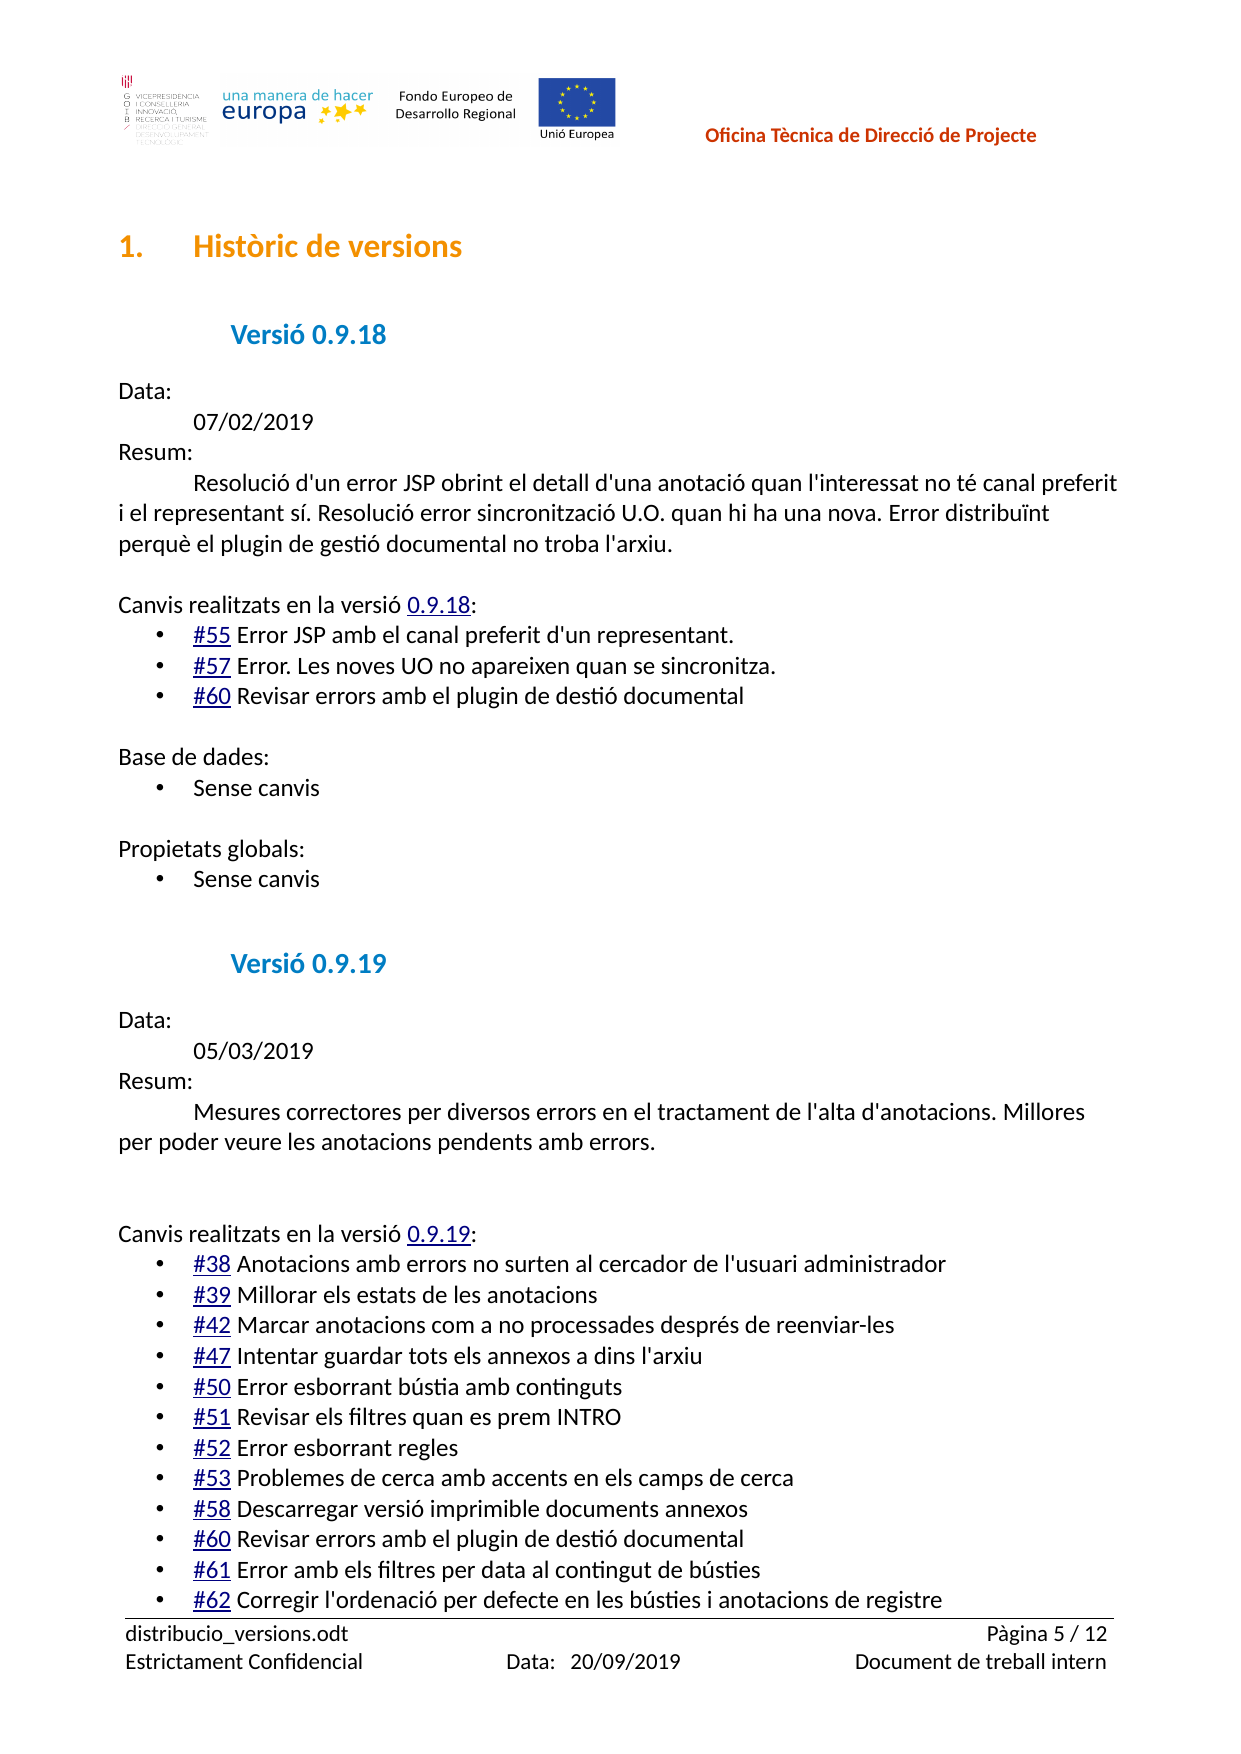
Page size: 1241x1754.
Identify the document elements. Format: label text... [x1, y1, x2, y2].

list #53 Problemes de cerca amb accents en els camps de cerca [156, 1462, 1122, 1493]
text Mesures correctores per diversos errors en el tractament de l'alta d'anotacions. Millores per poder veure les anotacions pendents amb errors. [118, 1096, 1122, 1157]
list #60 Revisar errors amb el plugin de destió documental [156, 1523, 1122, 1554]
list #58 Descarregar versió imprimible documents annexos [156, 1493, 1122, 1523]
list #51 Revisar els filtres quan es prem INTRO [156, 1401, 1122, 1432]
text Canvis realitzats en la versió 0.9.18: [118, 589, 1122, 619]
list #57 Error. Les noves UO no apareixen quan se sincronitza. [156, 650, 1122, 680]
list #47 Intentar guardar tots els annexos a dins l'arxiu [156, 1340, 1122, 1371]
list #42 Marcar anotacions com a no processades després de reenviar-les [156, 1309, 1122, 1340]
text 05/03/2019 [118, 1035, 1122, 1065]
list Sense canvis [156, 772, 1122, 802]
picture [219, 73, 621, 147]
subtitle Versió 0.9.18 [153, 316, 1122, 351]
text Data: [118, 1004, 1122, 1035]
text Resolució d'un error JSP obrint el detall d'una anotació quan l'interessat no té canal preferit i el representant sí. Resolució error sincronització U.O. quan hi ha una nova. Error distribuïnt perquè el plugin de gestió documental no troba l'arxiu. [118, 467, 1122, 558]
list #52 Error esborrant regles [156, 1432, 1122, 1462]
list #39 Millorar els estats de les anotacions [156, 1279, 1122, 1309]
text Resum: [118, 436, 1122, 467]
text Propietats globals: [118, 833, 1122, 863]
subtitle Històric de versions [118, 225, 1122, 266]
text Base de dades: [118, 741, 1122, 772]
list Sense canvis [156, 863, 1122, 894]
list #50 Error esborrant bústia amb continguts [156, 1371, 1122, 1401]
list #55 Error JSP amb el canal preferit d'un representant. [156, 619, 1122, 650]
text Resum: [118, 1065, 1122, 1096]
list #62 Corregir l'ordenació per defecte en les bústies i anotacions de registre [156, 1584, 1122, 1615]
text 07/02/2019 [118, 406, 1122, 436]
list #61 Error amb els filtres per data al contingut de bústies [156, 1554, 1122, 1584]
subtitle Versió 0.9.19 [153, 945, 1122, 981]
list #38 Anotacions amb errors no surten al cercador de l'usuari administrador [156, 1248, 1122, 1279]
picture [118, 73, 213, 147]
text Canvis realitzats en la versió 0.9.19: [118, 1218, 1122, 1248]
text Data: [118, 375, 1122, 406]
list #60 Revisar errors amb el plugin de destió documental [156, 680, 1122, 711]
